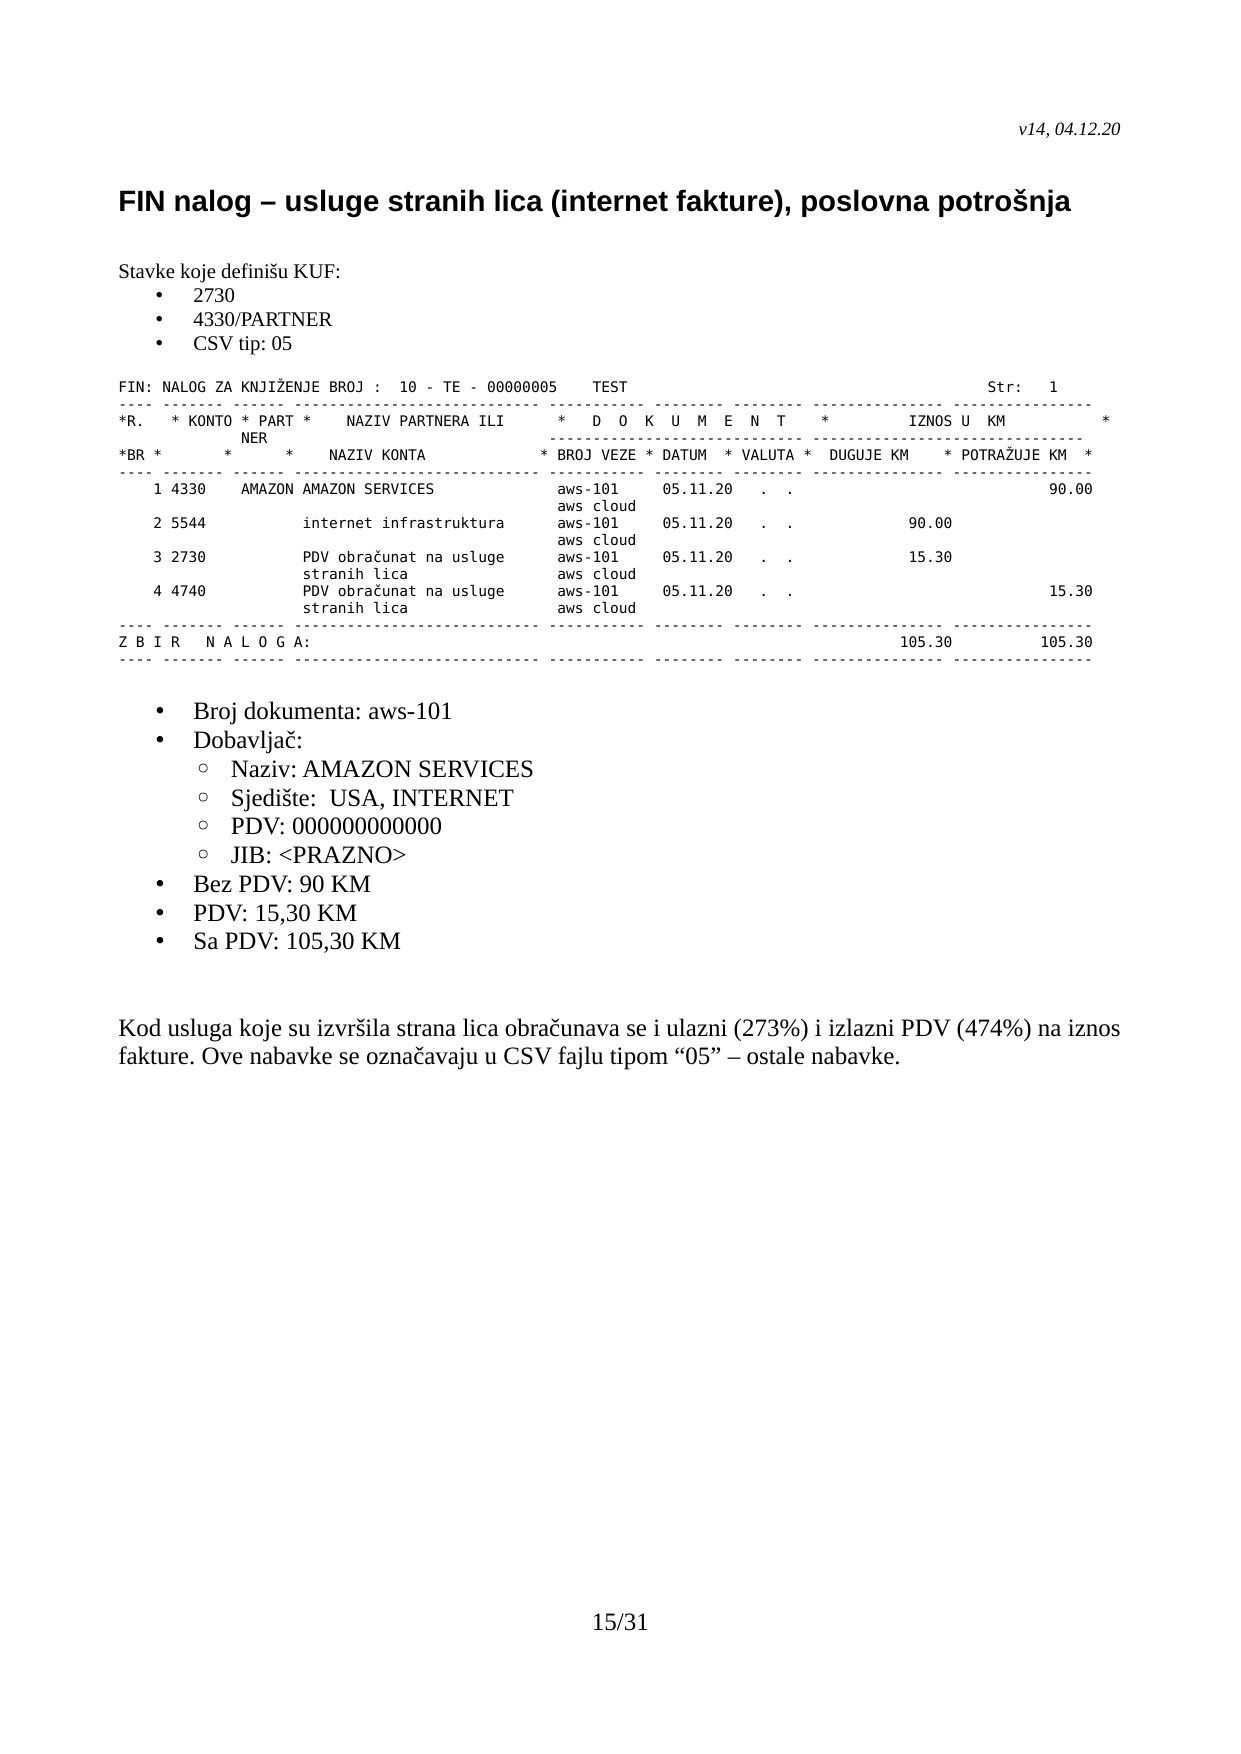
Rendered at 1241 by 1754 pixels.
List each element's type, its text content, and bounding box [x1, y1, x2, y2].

text FIN: NALOG ZA KNJIŽENJE BROJ : 10 - TE - 00000005 TEST Str: 1 [118, 379, 1122, 396]
list 2730 [156, 283, 1122, 307]
subtitle FIN nalog – usluge stranih lica (internet fakture), poslovna potrošnja [118, 184, 1122, 217]
list PDV: 000000000000 [193, 811, 1122, 840]
text ---- ------- ------ ---------------------------- ----------- -------- -------- --------------- ---------------- [118, 651, 1122, 668]
list JIB: <PRAZNO> [193, 840, 1122, 869]
text aws cloud [118, 498, 1122, 515]
text NER ----------------------------- ------------------------------- [118, 430, 1122, 447]
text *R. * KONTO * PART * NAZIV PARTNERA ILI * D O K U M E N T * IZNOS U KM * [118, 413, 1122, 430]
list Naziv: AMAZON SERVICES [193, 754, 1122, 783]
list Dobavljač: [156, 725, 1122, 754]
list Bez PDV: 90 KM [156, 869, 1122, 898]
text ---- ------- ------ ---------------------------- ----------- -------- -------- --------------- ---------------- [118, 396, 1122, 413]
text 2 5544 internet infrastruktura aws-101 05.11.20 . . 90.00 [118, 515, 1122, 532]
list Sa PDV: 105,30 KM [156, 926, 1122, 955]
text ---- ------- ------ ---------------------------- ----------- -------- -------- --------------- ---------------- [118, 617, 1122, 634]
list Sjedište: USA, INTERNET [193, 783, 1122, 811]
text Kod usluga koje su izvršila strana lica obračunava se i ulazni (273%) i izlazni PDV (474%) na iznos fakture. Ove nabavke se označavaju u CSV fajlu tipom “05” – ostale nabavke. [118, 1013, 1122, 1070]
list PDV: 15,30 KM [156, 898, 1122, 926]
text stranih lica aws cloud [118, 600, 1122, 617]
text Stavke koje definišu KUF: [118, 259, 1122, 283]
list Broj dokumenta: aws-101 [156, 696, 1122, 725]
text *BR * * * NAZIV KONTA * BROJ VEZE * DATUM * VALUTA * DUGUJE KM * POTRAŽUJE KM * [118, 447, 1122, 464]
text 4 4740 PDV obračunat na usluge aws-101 05.11.20 . . 15.30 [118, 583, 1122, 600]
text Z B I R N A L O G A: 105.30 105.30 [118, 634, 1122, 651]
text aws cloud [118, 532, 1122, 549]
text 1 4330 AMAZON AMAZON SERVICES aws-101 05.11.20 . . 90.00 [118, 481, 1122, 498]
text stranih lica aws cloud [118, 566, 1122, 583]
text 3 2730 PDV obračunat na usluge aws-101 05.11.20 . . 15.30 [118, 549, 1122, 566]
text ---- ------- ------ ---------------------------- ----------- -------- -------- --------------- ---------------- [118, 464, 1122, 481]
list 4330/PARTNER [156, 307, 1122, 331]
list CSV tip: 05 [156, 331, 1122, 355]
